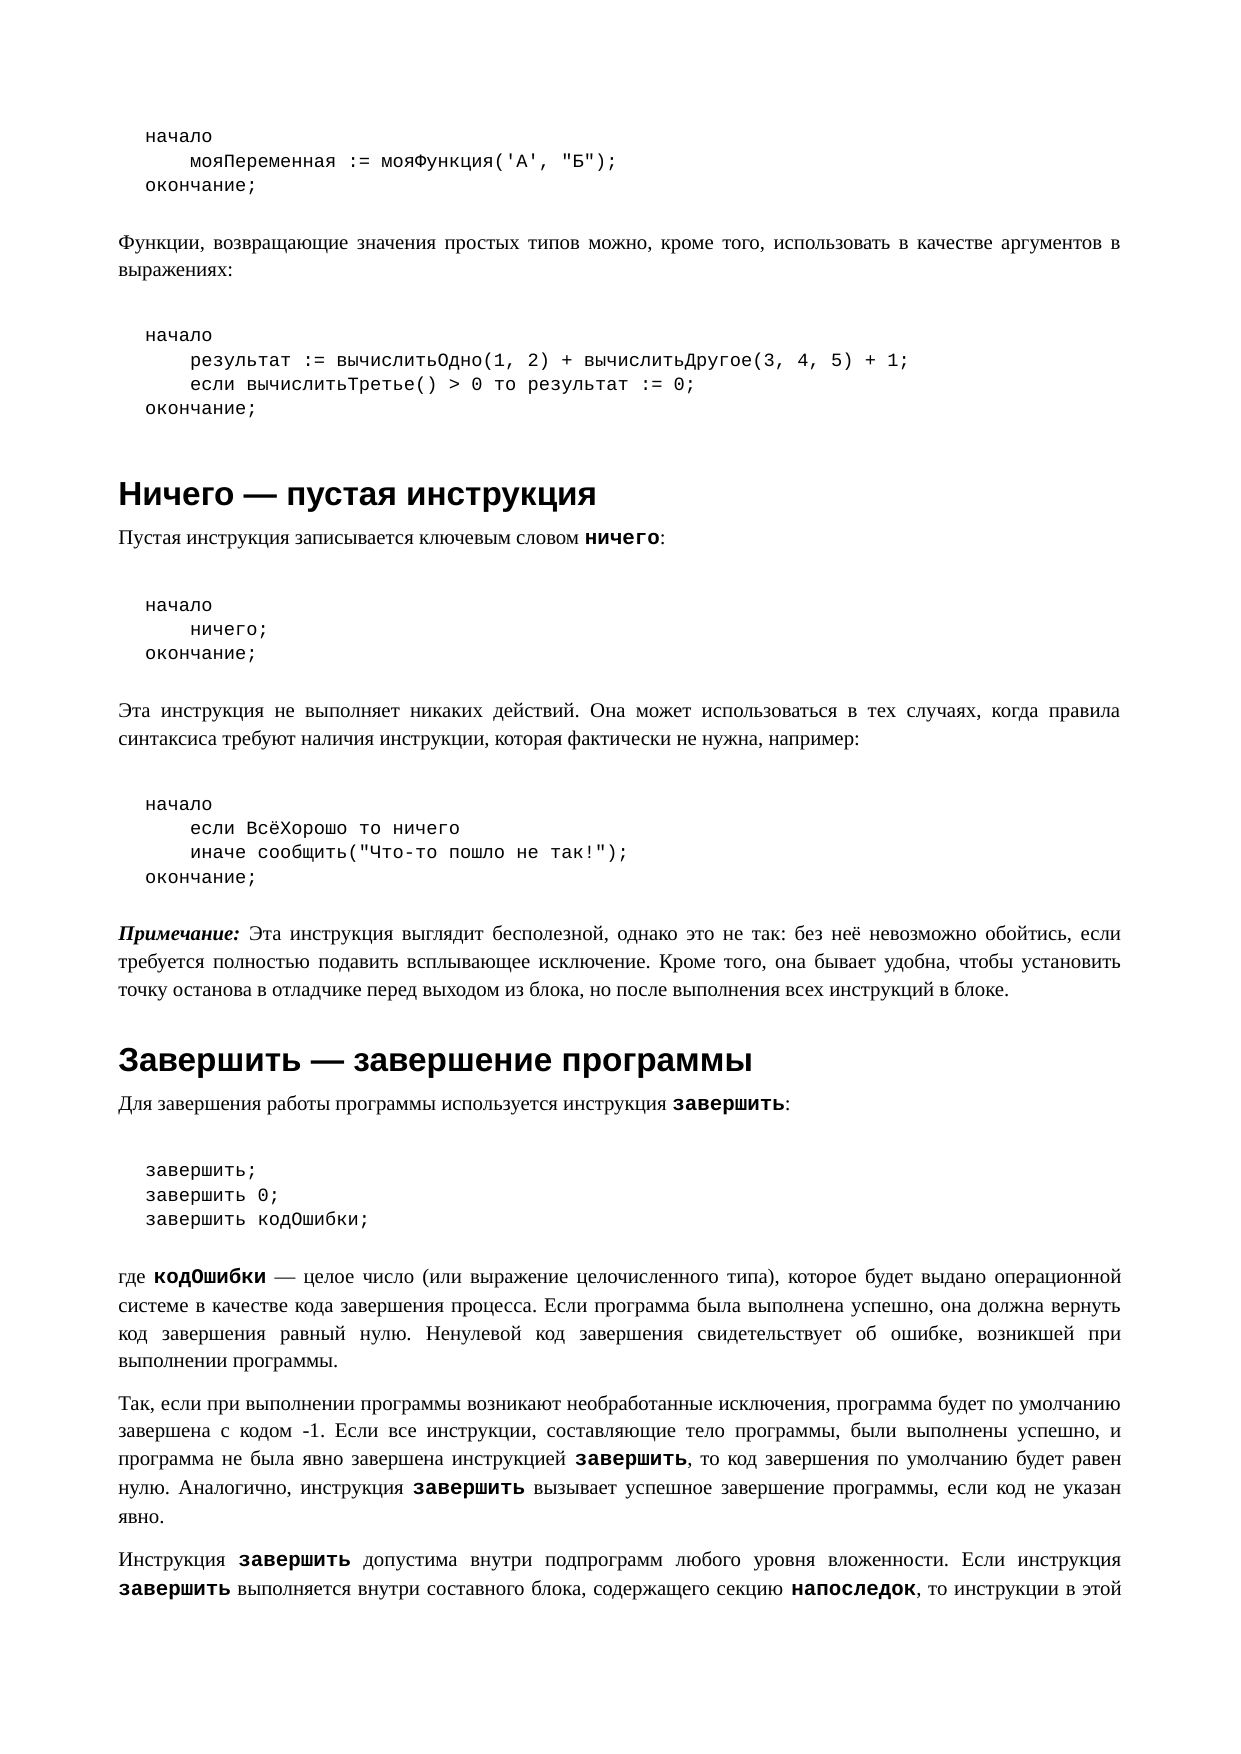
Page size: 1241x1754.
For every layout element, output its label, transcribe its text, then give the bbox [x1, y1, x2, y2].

text начало результат := вычислитьОдно(1, 2) + вычислитьДругое(3, 4, 5) + 1; если вычислитьТретье() > 0 то результат := 0; окончание; [136, 317, 1104, 429]
text Так, если при выполнении программы возникают необработанные исключения, программа будет по умолчанию завершена с кодом -1. Если все инструкции, составляющие тело программы, были выполнены успешно, и программа не была явно завершена инструкцией завершить, то код завершения по умолчанию будет равен нулю. Аналогично, инструкция завершить вызывает успешное завершение программы, если код не указан явно. [118, 1391, 1122, 1528]
text Для завершения работы программы используется инструкция завершить: [118, 1091, 1122, 1116]
text Функции, возвращающие значения простых типов можно, кроме того, использовать в качестве аргументов в выражениях: [118, 229, 1122, 281]
subtitle Ничего — пустая инструкция [118, 474, 1122, 512]
text начало ничего; окончание; [136, 587, 1104, 674]
text начало мояПеременная := мояФункция('А', "Б"); окончание; [136, 118, 1104, 206]
text Примечание: Эта инструкция выглядит бесполезной, однако это не так: без неё невозможно обойтись, если требуется полностью подавить всплывающее исключение. Кроме того, она бывает удобна, чтобы установить точку останова в отладчике перед выходом из блока, но после выполнения всех инструкций в блоке. [118, 921, 1122, 1001]
text Пустая инструкция записывается ключевым словом ничего: [118, 525, 1122, 550]
text завершить; завершить 0; завершить кодОшибки; [136, 1152, 1104, 1240]
text где кодОшибки — целое число (или выражение целочисленного типа), которое будет выдано операционной системе в качестве кода завершения процесса. Если программа была выполнена успешно, она должна вернуть код завершения равный нулю. Ненулевой код завершения свидетельствует об ошибке, возникшей при выполнении программы. [118, 1264, 1122, 1372]
text начало если ВсёХорошо то ничего иначе сообщить("Что-то пошло не так!"); окончание; [136, 786, 1104, 898]
text Эта инструкция не выполняет никаких действий. Она может использоваться в тех случаях, когда правила синтаксиса требуют наличия инструкции, которая фактически не нужна, например: [118, 698, 1122, 750]
subtitle Завершить — завершение программы [118, 1039, 1122, 1078]
text Инструкция завершить допустима внутри подпрограмм любого уровня вложенности. Если инструкция завершить выполняется внутри составного блока, содержащего секцию напоследок, то инструкции в этой [118, 1546, 1122, 1601]
